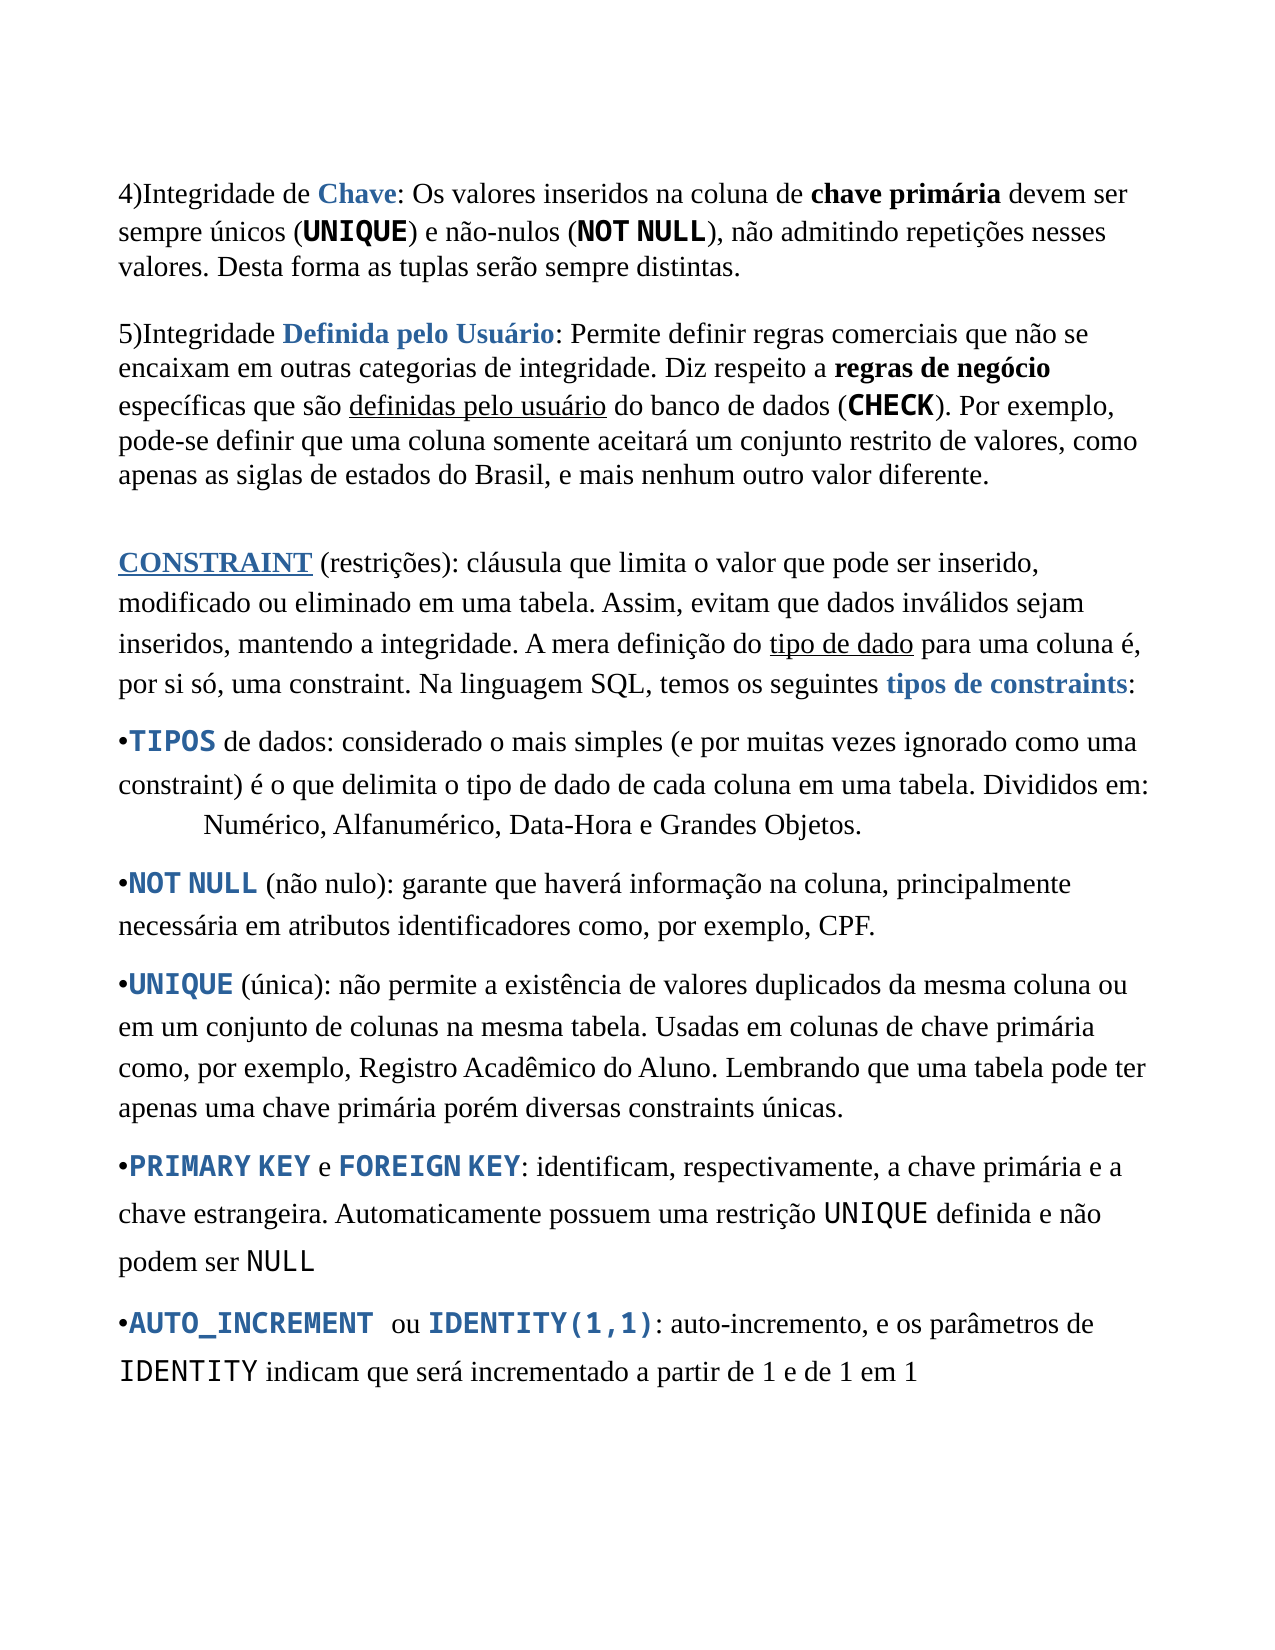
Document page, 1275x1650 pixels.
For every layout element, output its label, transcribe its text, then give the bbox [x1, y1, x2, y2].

text CONSTRAINT (restrições): cláusula que limita o valor que pode ser inserido, modificado ou eliminado em uma tabela. Assim, evitam que dados inválidos sejam inseridos, mantendo a integridade. A mera definição do tipo de dado para uma coluna é, por si só, uma constraint. Na linguagem SQL, temos os seguintes tipos de constraints: [118, 545, 1157, 699]
list AUTO_INCREMENT ou IDENTITY(1,1): auto-incremento, e os parâmetros de IDENTITY indicam que será incrementado a partir de 1 e de 1 em 1 [118, 1302, 1157, 1389]
list TIPOS de dados: considerado o mais simples (e por muitas vezes ignorado como uma constraint) é o que delimita o tipo de dado de cada coluna em uma tabela. Divididos em: Numérico, Alfanumérico, Data-Hora e Grandes Objetos. [118, 721, 1157, 841]
list UNIQUE (única): não permite a existência de valores duplicados da mesma coluna ou em um conjunto de colunas na mesma tabela. Usadas em colunas de chave primária como, por exemplo, Registro Acadêmico do Aluno. Lembrando que uma tabela pode ter apenas uma chave primária porém diversas constraints únicas. [118, 963, 1157, 1123]
list PRIMARY KEY e FOREIGN KEY: identificam, respectivamente, a chave primária e a chave estrangeira. Automaticamente possuem uma restrição UNIQUE definida e não podem ser NULL [118, 1145, 1157, 1280]
list Integridade Definida pelo Usuário: Permite definir regras comerciais que não se encaixam em outras categorias de integridade. Diz respeito a regras de negócio específicas que são definidas pelo usuário do banco de dados (CHECK). Por exemplo, pode-se definir que uma coluna somente aceitará um conjunto restrito de valores, como apenas as siglas de estados do Brasil, e mais nenhum outro valor diferente. [118, 317, 1157, 491]
list NOT NULL (não nulo): garante que haverá informação na coluna, principalmente necessária em atributos identificadores como, por exemplo, CPF. [118, 862, 1157, 942]
list Integridade de Chave: Os valores inseridos na coluna de chave primária devem ser sempre únicos (UNIQUE) e não-nulos (NOT NULL), não admitindo repetições nesses valores. Desta forma as tuplas serão sempre distintas. [118, 176, 1157, 317]
